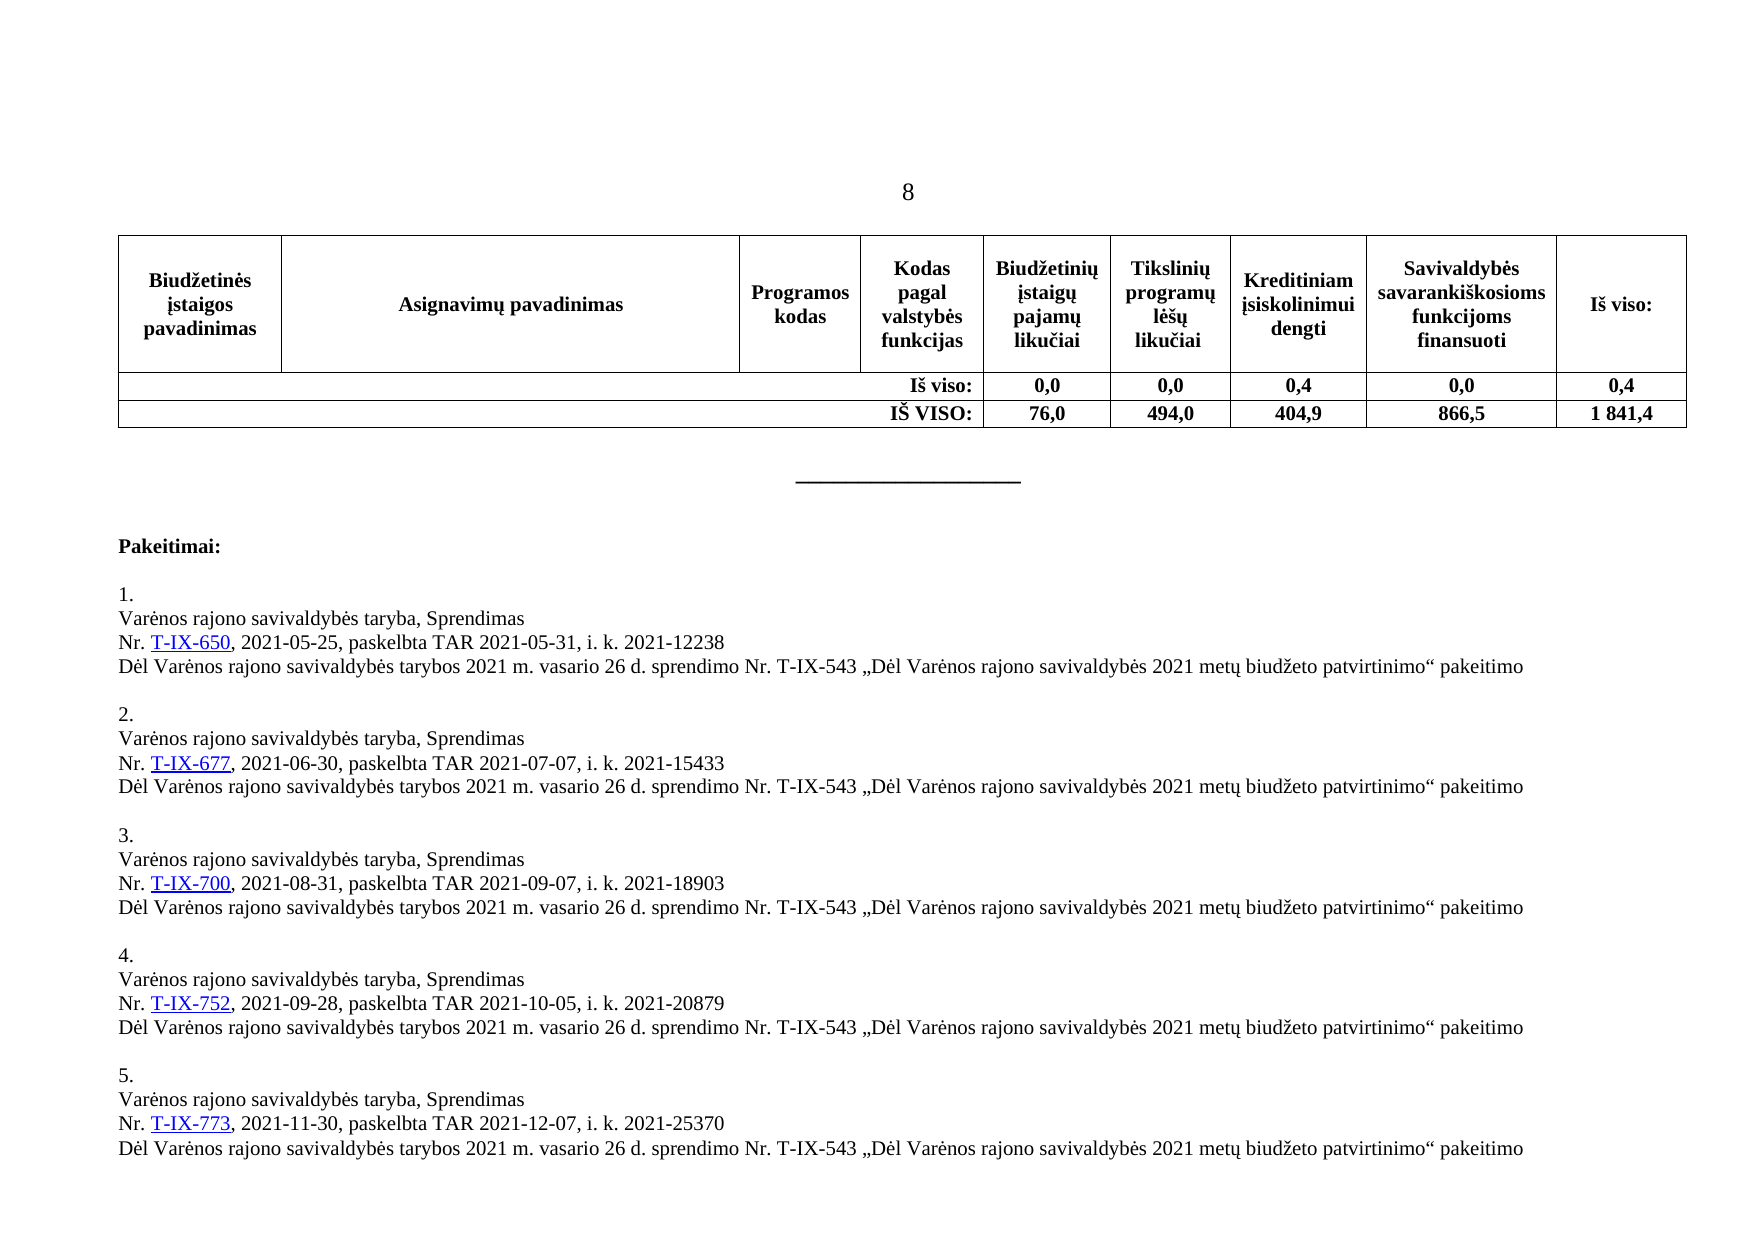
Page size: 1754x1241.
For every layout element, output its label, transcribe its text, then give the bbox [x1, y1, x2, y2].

table_header Iš viso: [1557, 236, 1686, 372]
table_header Savivaldybės savarankiškosioms funkcijoms finansuoti [1367, 236, 1556, 372]
table_cell 0,0 [1367, 373, 1556, 400]
table_cell 1 841,4 [1557, 401, 1686, 427]
table_cell 76,0 [984, 401, 1110, 427]
text Dėl Varėnos rajono savivaldybės tarybos 2021 m. vasario 26 d. sprendimo Nr. T-IX-543 „Dėl Varėnos rajono savivaldybės 2021 metų biudžeto patvirtinimo“ pakeitimo [118, 774, 1698, 798]
text 4. [118, 943, 1698, 967]
table_cell 866,5 [1367, 401, 1556, 427]
table_cell 494,0 [1111, 401, 1230, 427]
table_cell 0,4 [1231, 373, 1366, 400]
table_header Kodas pagal valstybės funkcijas [861, 236, 983, 372]
table_header Biudžetinių įstaigų pajamų likučiai [984, 236, 1110, 372]
text Varėnos rajono savivaldybės taryba, Sprendimas [118, 606, 1698, 630]
text 3. [118, 823, 1698, 847]
table_header Biudžetinės įstaigos pavadinimas [119, 236, 281, 372]
table_cell 404,9 [1231, 401, 1366, 427]
text __________________ [118, 457, 1698, 486]
table_header Kreditiniam įsiskolinimui dengti [1231, 236, 1366, 372]
text Nr. T-IX-752, 2021-09-28, paskelbta TAR 2021-10-05, i. k. 2021-20879 [118, 991, 1698, 1015]
text Dėl Varėnos rajono savivaldybės tarybos 2021 m. vasario 26 d. sprendimo Nr. T-IX-543 „Dėl Varėnos rajono savivaldybės 2021 metų biudžeto patvirtinimo“ pakeitimo [118, 654, 1698, 678]
text Varėnos rajono savivaldybės taryba, Sprendimas [118, 726, 1698, 750]
text Varėnos rajono savivaldybės taryba, Sprendimas [118, 967, 1698, 991]
table_header Tikslinių programų lėšų likučiai [1111, 236, 1230, 372]
text Dėl Varėnos rajono savivaldybės tarybos 2021 m. vasario 26 d. sprendimo Nr. T-IX-543 „Dėl Varėnos rajono savivaldybės 2021 metų biudžeto patvirtinimo“ pakeitimo [118, 895, 1698, 919]
text Dėl Varėnos rajono savivaldybės tarybos 2021 m. vasario 26 d. sprendimo Nr. T-IX-543 „Dėl Varėnos rajono savivaldybės 2021 metų biudžeto patvirtinimo“ pakeitimo [118, 1135, 1698, 1159]
table_header Asignavimų pavadinimas [282, 236, 739, 372]
text Nr. T-IX-677, 2021-06-30, paskelbta TAR 2021-07-07, i. k. 2021-15433 [118, 750, 1698, 774]
table_cell IŠ VISO: [119, 401, 983, 427]
text Varėnos rajono savivaldybės taryba, Sprendimas [118, 1087, 1698, 1111]
text Nr. T-IX-700, 2021-08-31, paskelbta TAR 2021-09-07, i. k. 2021-18903 [118, 871, 1698, 895]
text Varėnos rajono savivaldybės taryba, Sprendimas [118, 847, 1698, 871]
table_cell 0,4 [1557, 373, 1686, 400]
text 1. [118, 582, 1698, 606]
text Dėl Varėnos rajono savivaldybės tarybos 2021 m. vasario 26 d. sprendimo Nr. T-IX-543 „Dėl Varėnos rajono savivaldybės 2021 metų biudžeto patvirtinimo“ pakeitimo [118, 1015, 1698, 1039]
text Pakeitimai: [118, 534, 1698, 558]
text 2. [118, 702, 1698, 726]
text Nr. T-IX-773, 2021-11-30, paskelbta TAR 2021-12-07, i. k. 2021-25370 [118, 1111, 1698, 1135]
text 5. [118, 1063, 1698, 1087]
table_cell 0,0 [984, 373, 1110, 400]
text Nr. T-IX-650, 2021-05-25, paskelbta TAR 2021-05-31, i. k. 2021-12238 [118, 630, 1698, 654]
table_cell 0,0 [1111, 373, 1230, 400]
table_cell Iš viso: [119, 373, 983, 400]
table_header Programos kodas [740, 236, 860, 372]
